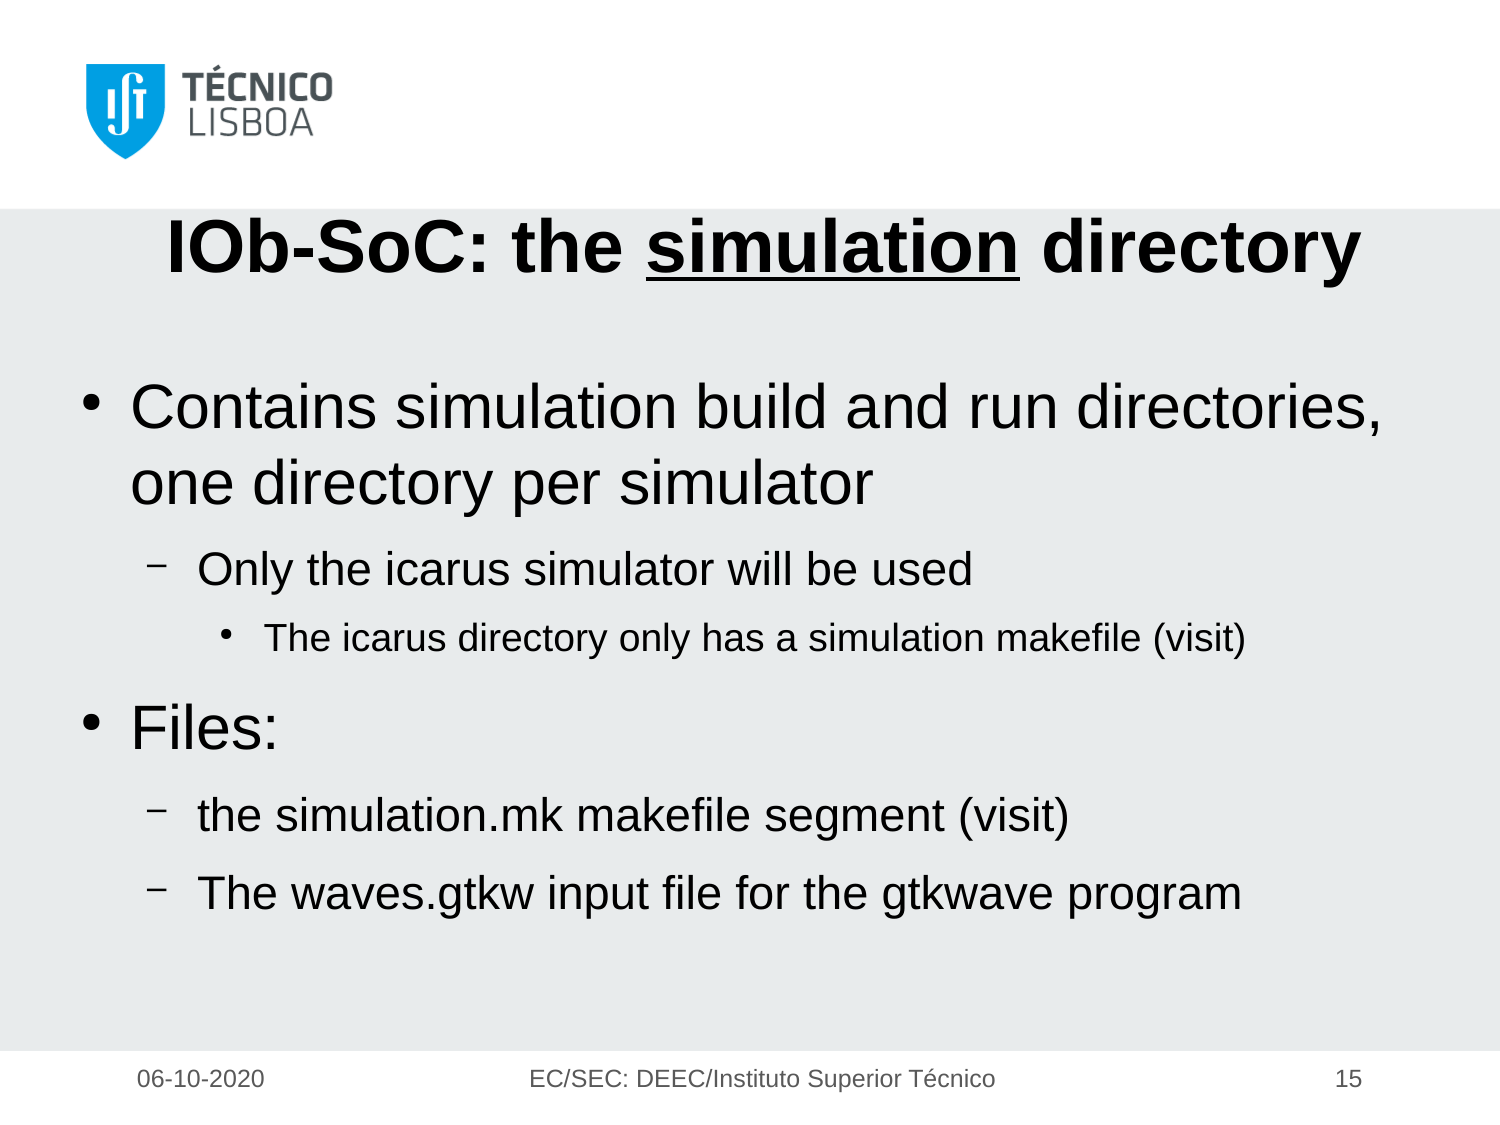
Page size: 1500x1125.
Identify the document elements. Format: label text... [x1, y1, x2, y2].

list Contains simulation build and run directories, one directory per simulator Only the icarus simulator will be used The icarus directory only has a simulation makefile (visit) Files: the simulation.mk makefile segment (visit) The waves.gtkw input file for the gtkwave program [63, 366, 1477, 1028]
footer EC/SEC: DEEC/Instituto Superior Técnico [512, 1052, 1021, 1103]
title IOb-SoC: the simulation directory [151, 171, 1408, 314]
picture [0, 0, 1500, 1125]
slide_number 06-10-2020 [121, 1052, 425, 1103]
slide_number [1077, 1052, 1378, 1103]
